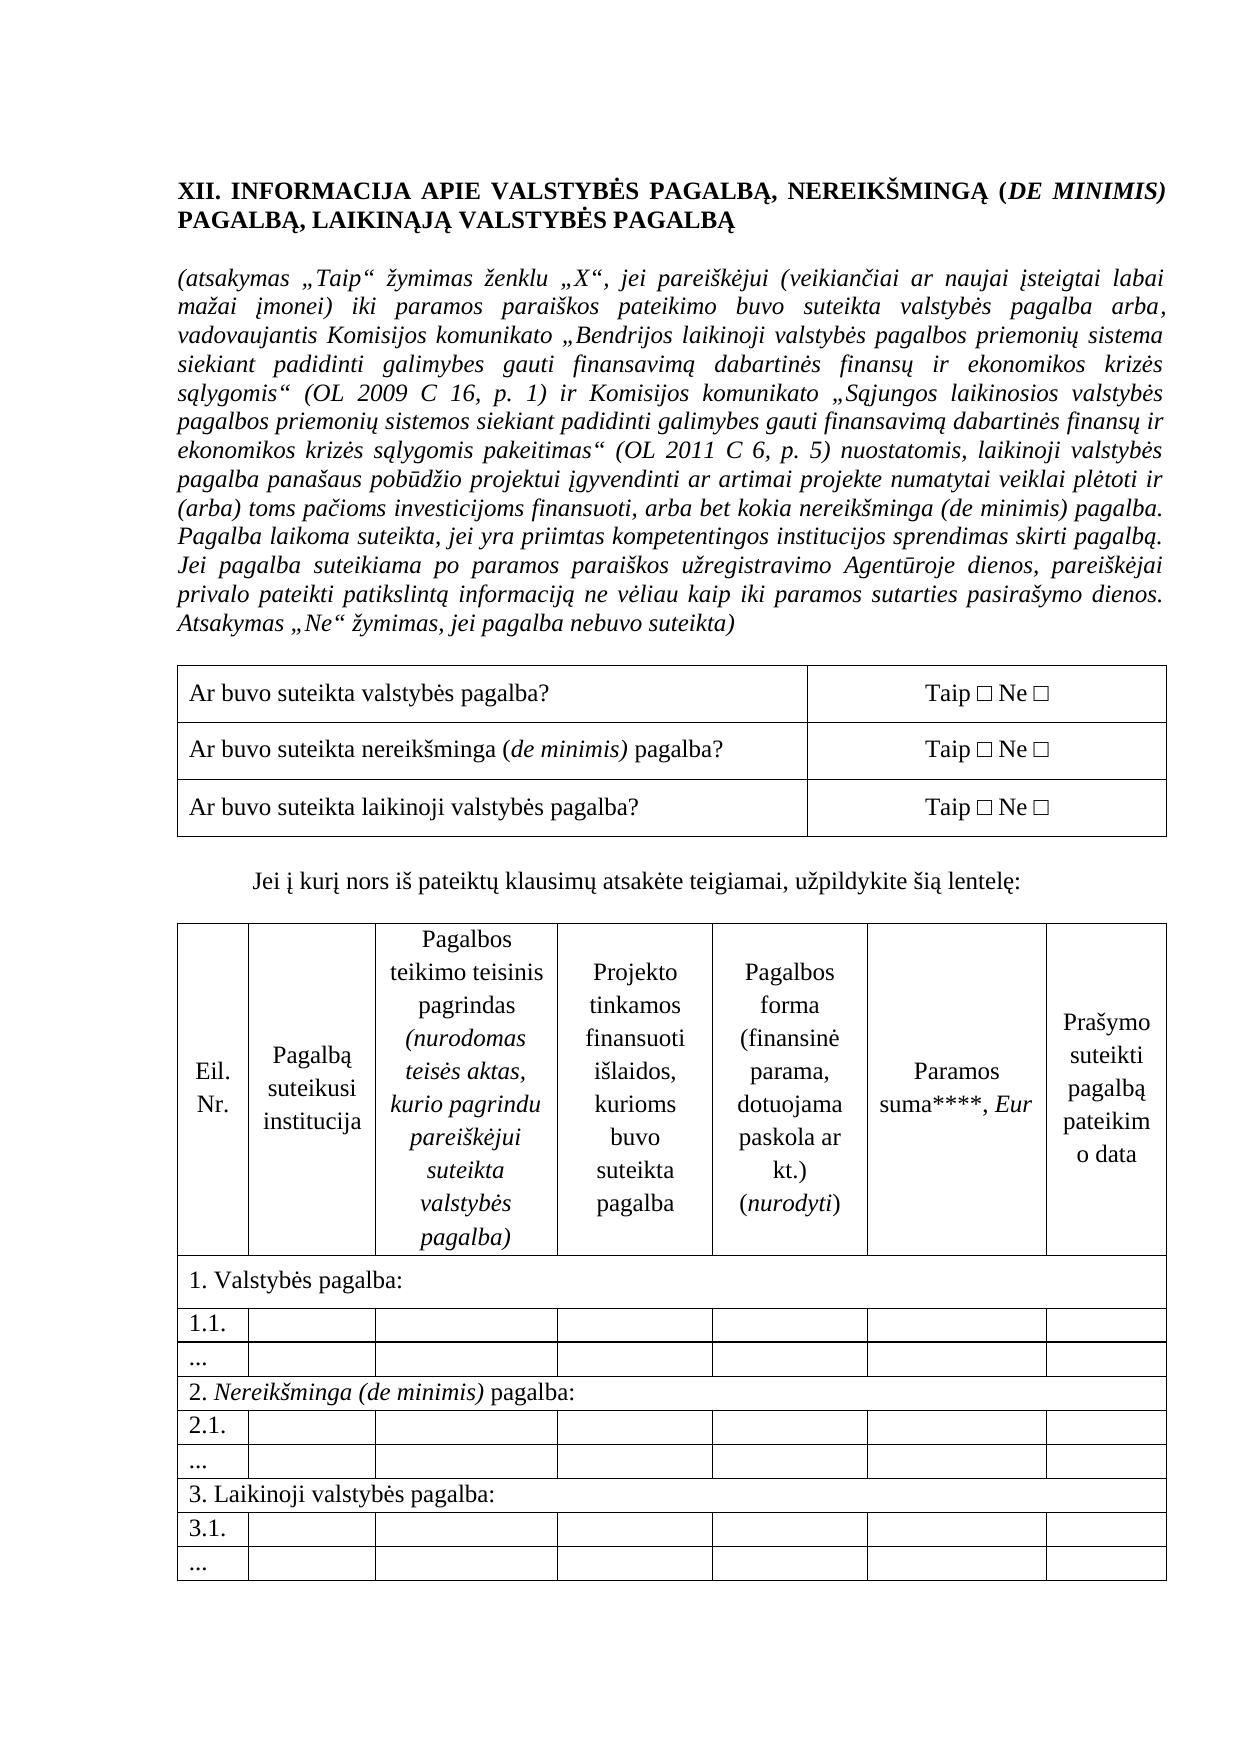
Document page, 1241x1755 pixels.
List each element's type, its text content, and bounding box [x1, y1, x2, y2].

table_cell [919, 1479, 958, 1512]
table_cell [713, 1411, 867, 1444]
table_cell [919, 1256, 958, 1307]
text Jei į kurį nors iš pateiktų klausimų atsakėte teigiamai, užpildykite šią lentelę: [177, 866, 1166, 894]
table_cell ... [178, 1343, 248, 1376]
table_cell [558, 1343, 712, 1376]
table_cell [713, 1309, 867, 1341]
table_cell [1080, 1256, 1123, 1307]
table_cell [868, 1411, 1046, 1444]
table_cell [249, 1445, 375, 1478]
table_cell [1047, 1411, 1166, 1444]
table_cell [249, 1309, 375, 1341]
table_header Paramos suma****, Eur [868, 924, 1046, 1254]
table_cell [1080, 1377, 1123, 1409]
table_cell [999, 1256, 1038, 1307]
table_cell [713, 1513, 867, 1546]
table_cell 2.1. [178, 1411, 248, 1444]
table_cell [249, 1411, 375, 1444]
table_cell 1.1. [178, 1309, 248, 1341]
table_cell 2. Nereikšminga (de minimis) pagalba: [178, 1377, 918, 1409]
table_cell Taip □ Ne □ [808, 780, 1166, 836]
table_cell [376, 1309, 557, 1341]
table_cell Ar buvo suteikta laikinoji valstybės pagalba? [178, 780, 807, 836]
table_header Pagalbos teikimo teisinis pagrindas (nurodomas teisės aktas, kurio pagrindu pareiškėjui suteikta valstybės pagalba) [376, 924, 557, 1254]
table_cell Ar buvo suteikta nereikšminga (de minimis) pagalba? [178, 723, 807, 779]
table_header Ar buvo suteikta valstybės pagalba? [178, 666, 807, 722]
table_cell [249, 1547, 375, 1580]
table_cell [1047, 1343, 1166, 1376]
table_cell [1047, 1309, 1166, 1341]
table_cell 1. Valstybės pagalba: [178, 1256, 918, 1307]
table_cell [999, 1377, 1038, 1409]
table_cell [1039, 1377, 1080, 1409]
table_header Pagalbą suteikusi institucija [249, 924, 375, 1254]
table_cell [558, 1547, 712, 1580]
table_cell Taip □ Ne □ [808, 723, 1166, 779]
table_cell [376, 1445, 557, 1478]
table_cell [713, 1547, 867, 1580]
table_cell [249, 1513, 375, 1546]
table_cell [558, 1411, 712, 1444]
table_cell [713, 1445, 867, 1478]
table_cell [1047, 1513, 1166, 1546]
table_header Pagalbos forma (finansinė parama, dotuojama paskola ar kt.) (nurodyti) [713, 924, 867, 1254]
table_cell [958, 1479, 998, 1512]
table_cell [999, 1479, 1038, 1512]
table_cell [558, 1309, 712, 1341]
table_cell [868, 1445, 1046, 1478]
table_cell ... [178, 1445, 248, 1478]
table_cell [1080, 1479, 1123, 1512]
table_cell [1124, 1377, 1166, 1409]
table_cell [1039, 1256, 1080, 1307]
table_cell [958, 1377, 998, 1409]
table_cell ... [178, 1547, 248, 1580]
table_cell [868, 1513, 1046, 1546]
table_cell 3.1. [178, 1513, 248, 1546]
table_cell [249, 1343, 375, 1376]
table_cell [1047, 1547, 1166, 1580]
table_cell [713, 1343, 867, 1376]
table_cell [958, 1256, 998, 1307]
table_cell [1039, 1479, 1080, 1512]
table_cell [558, 1513, 712, 1546]
table_cell [1124, 1479, 1166, 1512]
table_cell [868, 1343, 1046, 1376]
table_cell 3. Laikinoji valstybės pagalba: [178, 1479, 918, 1512]
table_cell [1124, 1256, 1166, 1307]
table_header Projekto tinkamos finansuoti išlaidos, kurioms buvo suteikta pagalba [558, 924, 712, 1254]
table_cell [558, 1445, 712, 1478]
table_cell [1047, 1445, 1166, 1478]
table_cell [376, 1343, 557, 1376]
text (atsakymas „Taip“ žymimas ženklu „X“, jei pareiškėjui (veikiančiai ar naujai įsteigtai labai mažai įmonei) iki paramos paraiškos pateikimo buvo suteikta valstybės pagalba arba, vadovaujantis Komisijos komunikato „Bendrijos laikinoji valstybės pagalbos priemonių sistema siekiant padidinti galimybes gauti finansavimą dabartinės finansų ir ekonomikos krizės sąlygomis“ (OL 2009 C 16, p. 1) ir Komisijos komunikato „Sąjungos laikinosios valstybės pagalbos priemonių sistemos siekiant padidinti galimybes gauti finansavimą dabartinės finansų ir ekonomikos krizės sąlygomis pakeitimas“ (OL 2011 C 6, p. 5) nuostatomis, laikinoji valstybės pagalba panašaus pobūdžio projektui įgyvendinti ar artimai projekte numatytai veiklai plėtoti ir (arba) toms pačioms investicijoms finansuoti, arba bet kokia nereikšminga (de minimis) pagalba. Pagalba laikoma suteikta, jei yra priimtas kompetentingos institucijos sprendimas skirti pagalbą. Jei pagalba suteikiama po paramos paraiškos užregistravimo Agentūroje dienos, pareiškėjai privalo pateikti patikslintą informaciją ne vėliau kaip iki paramos sutarties pasirašymo dienos. Atsakymas „Ne“ žymimas, jei pagalba nebuvo suteikta) [177, 263, 1166, 636]
table_cell [376, 1547, 557, 1580]
table_cell [376, 1513, 557, 1546]
table_cell [919, 1377, 958, 1409]
table_header Prašymo suteikti pagalbą pateikimo data [1047, 924, 1166, 1254]
text XII. INFORMACIJA APIE VALSTYBĖS PAGALBĄ, NEREIKŠMINGĄ (DE MINIMIS) PAGALBĄ, LAIKINĄJĄ VALSTYBĖS PAGALBĄ [177, 176, 1166, 234]
table_header Taip □ Ne □ [808, 666, 1166, 722]
table_cell [868, 1309, 1046, 1341]
table_cell [376, 1411, 557, 1444]
table_cell [868, 1547, 1046, 1580]
table_header Eil. Nr. [178, 924, 248, 1254]
